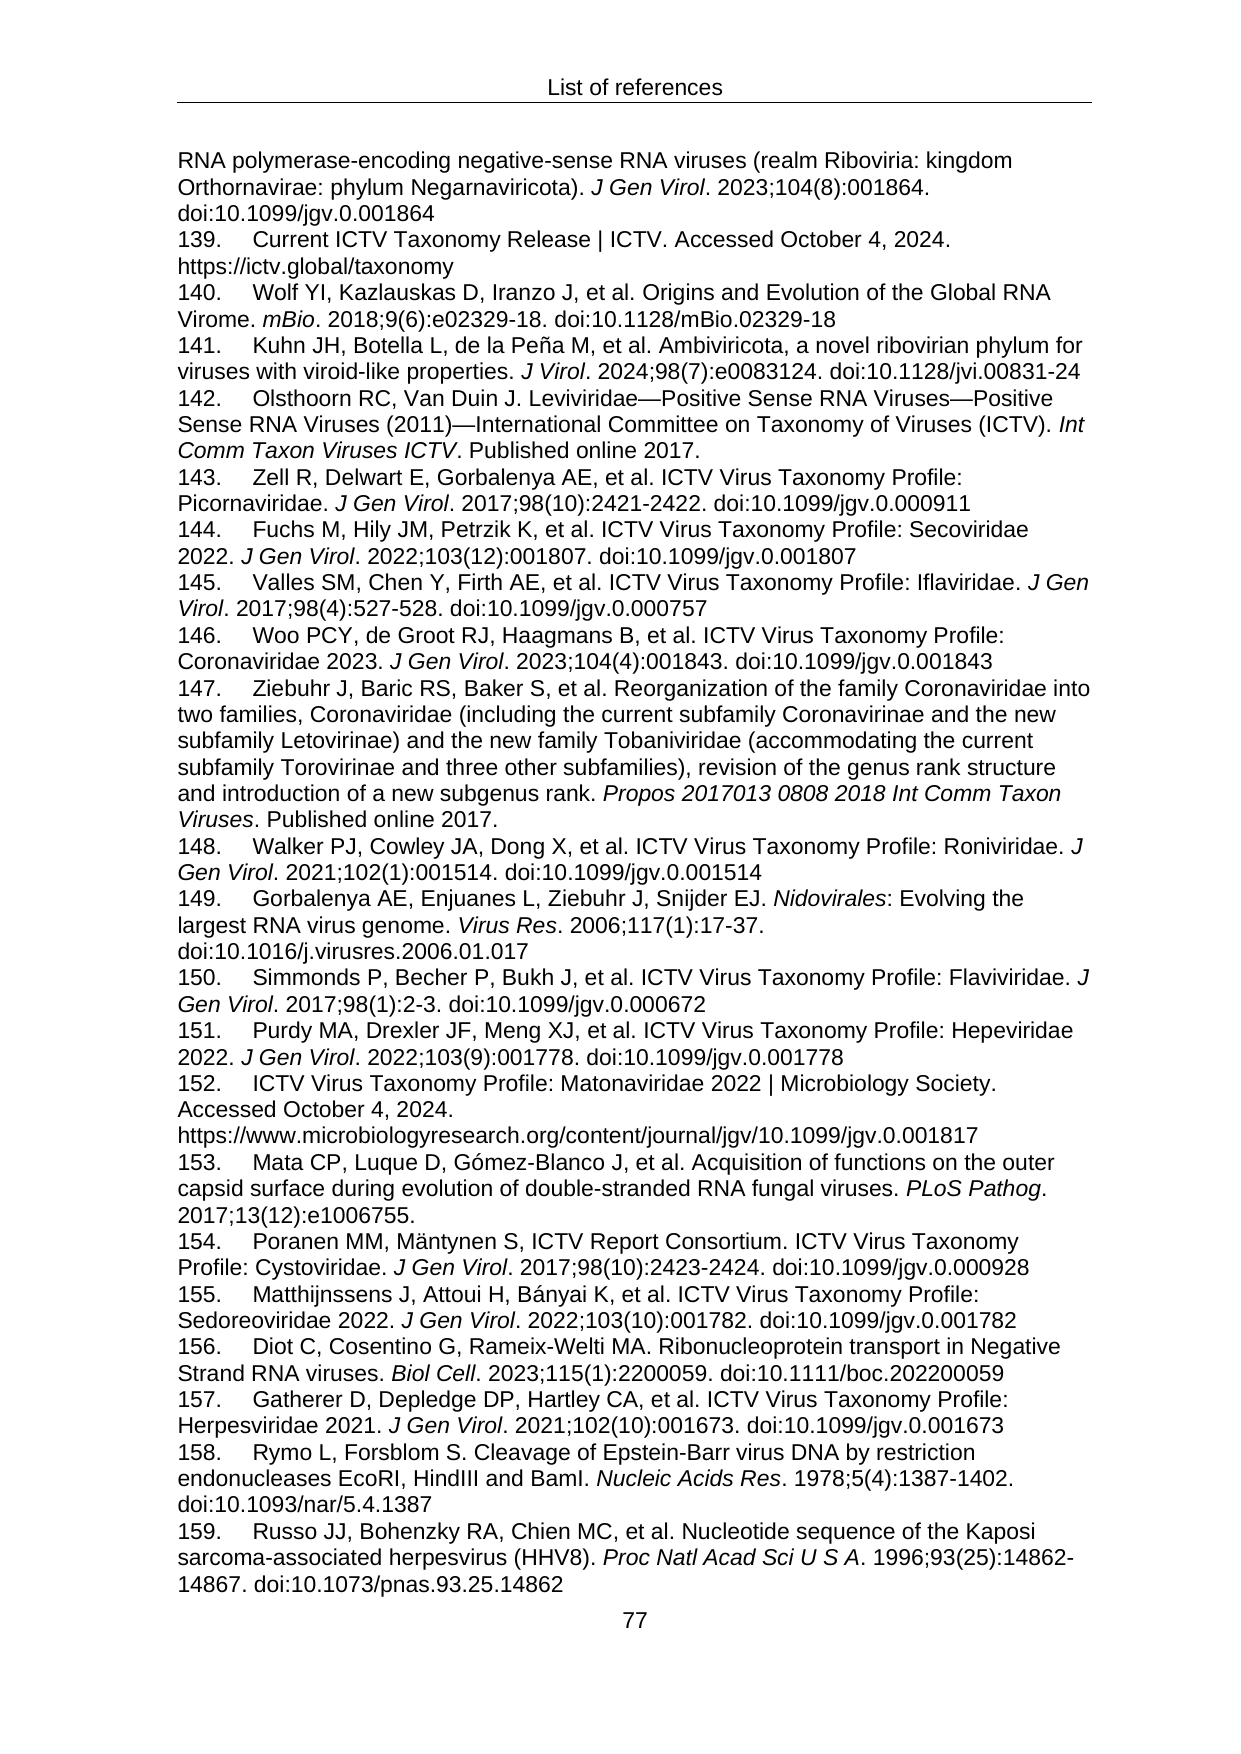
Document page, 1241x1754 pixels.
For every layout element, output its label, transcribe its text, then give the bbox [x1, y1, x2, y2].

text 142. Olsthoorn RC, Van Duin J. Leviviridae—Positive Sense RNA Viruses—Positive Sense RNA Viruses (2011)—International Committee on Taxonomy of Viruses (ICTV). Int Comm Taxon Viruses ICTV. Published online 2017. [177, 384, 1092, 464]
text 148. Walker PJ, Cowley JA, Dong X, et al. ICTV Virus Taxonomy Profile: Roniviridae. J Gen Virol. 2021;102(1):001514. doi:10.1099/jgv.0.001514 [177, 833, 1092, 885]
text 152. ICTV Virus Taxonomy Profile: Matonaviridae 2022 | Microbiology Society. Accessed October 4, 2024. https://www.microbiologyresearch.org/content/journal/jgv/10.1099/jgv.0.001817 [177, 1070, 1092, 1149]
text 155. Matthijnssens J, Attoui H, Bányai K, et al. ICTV Virus Taxonomy Profile: Sedoreoviridae 2022. J Gen Virol. 2022;103(10):001782. doi:10.1099/jgv.0.001782 [177, 1281, 1092, 1333]
text 147. Ziebuhr J, Baric RS, Baker S, et al. Reorganization of the family Coronaviridae into two families, Coronaviridae (including the current subfamily Coronavirinae and the new subfamily Letovirinae) and the new family Tobaniviridae (accommodating the current subfamily Torovirinae and three other subfamilies), revision of the genus rank structure and introduction of a new subgenus rank. Propos 2017013 0808 2018 Int Comm Taxon Viruses. Published online 2017. [177, 674, 1092, 833]
text 150. Simmonds P, Becher P, Bukh J, et al. ICTV Virus Taxonomy Profile: Flaviviridae. J Gen Virol. 2017;98(1):2-3. doi:10.1099/jgv.0.000672 [177, 964, 1092, 1017]
text 149. Gorbalenya AE, Enjuanes L, Ziebuhr J, Snijder EJ. Nidovirales: Evolving the largest RNA virus genome. Virus Res. 2006;117(1):17-37. doi:10.1016/j.virusres.2006.01.017 [177, 885, 1092, 964]
text 140. Wolf YI, Kazlauskas D, Iranzo J, et al. Origins and Evolution of the Global RNA Virome. mBio. 2018;9(6):e02329-18. doi:10.1128/mBio.02329-18 [177, 279, 1092, 332]
text 153. Mata CP, Luque D, Gómez-Blanco J, et al. Acquisition of functions on the outer capsid surface during evolution of double-stranded RNA fungal viruses. PLoS Pathog. 2017;13(12):e1006755. [177, 1149, 1092, 1228]
text RNA polymerase-encoding negative-sense RNA viruses (realm Riboviria: kingdom Orthornavirae: phylum Negarnaviricota). J Gen Virol. 2023;104(8):001864. doi:10.1099/jgv.0.001864 [177, 147, 1092, 226]
text 157. Gatherer D, Depledge DP, Hartley CA, et al. ICTV Virus Taxonomy Profile: Herpesviridae 2021. J Gen Virol. 2021;102(10):001673. doi:10.1099/jgv.0.001673 [177, 1386, 1092, 1439]
text 158. Rymo L, Forsblom S. Cleavage of Epstein-Barr virus DNA by restriction endonucleases EcoRI, HindIII and BamI. Nucleic Acids Res. 1978;5(4):1387-1402. doi:10.1093/nar/5.4.1387 [177, 1439, 1092, 1518]
text 159. Russo JJ, Bohenzky RA, Chien MC, et al. Nucleotide sequence of the Kaposi sarcoma-associated herpesvirus (HHV8). Proc Natl Acad Sci U S A. 1996;93(25):14862-14867. doi:10.1073/pnas.93.25.14862 [177, 1518, 1092, 1597]
text 141. Kuhn JH, Botella L, de la Peña M, et al. Ambiviricota, a novel ribovirian phylum for viruses with viroid-like properties. J Virol. 2024;98(7):e0083124. doi:10.1128/jvi.00831-24 [177, 332, 1092, 384]
text 143. Zell R, Delwart E, Gorbalenya AE, et al. ICTV Virus Taxonomy Profile: Picornaviridae. J Gen Virol. 2017;98(10):2421-2422. doi:10.1099/jgv.0.000911 [177, 464, 1092, 516]
text 151. Purdy MA, Drexler JF, Meng XJ, et al. ICTV Virus Taxonomy Profile: Hepeviridae 2022. J Gen Virol. 2022;103(9):001778. doi:10.1099/jgv.0.001778 [177, 1017, 1092, 1070]
text 139. Current ICTV Taxonomy Release | ICTV. Accessed October 4, 2024. https://ictv.global/taxonomy [177, 226, 1092, 279]
text 145. Valles SM, Chen Y, Firth AE, et al. ICTV Virus Taxonomy Profile: Iflaviridae. J Gen Virol. 2017;98(4):527-528. doi:10.1099/jgv.0.000757 [177, 569, 1092, 622]
text 144. Fuchs M, Hily JM, Petrzik K, et al. ICTV Virus Taxonomy Profile: Secoviridae 2022. J Gen Virol. 2022;103(12):001807. doi:10.1099/jgv.0.001807 [177, 516, 1092, 569]
text 156. Diot C, Cosentino G, Rameix-Welti MA. Ribonucleoprotein transport in Negative Strand RNA viruses. Biol Cell. 2023;115(1):2200059. doi:10.1111/boc.202200059 [177, 1333, 1092, 1386]
text 154. Poranen MM, Mäntynen S, ICTV Report Consortium. ICTV Virus Taxonomy Profile: Cystoviridae. J Gen Virol. 2017;98(10):2423-2424. doi:10.1099/jgv.0.000928 [177, 1228, 1092, 1281]
text 146. Woo PCY, de Groot RJ, Haagmans B, et al. ICTV Virus Taxonomy Profile: Coronaviridae 2023. J Gen Virol. 2023;104(4):001843. doi:10.1099/jgv.0.001843 [177, 622, 1092, 674]
